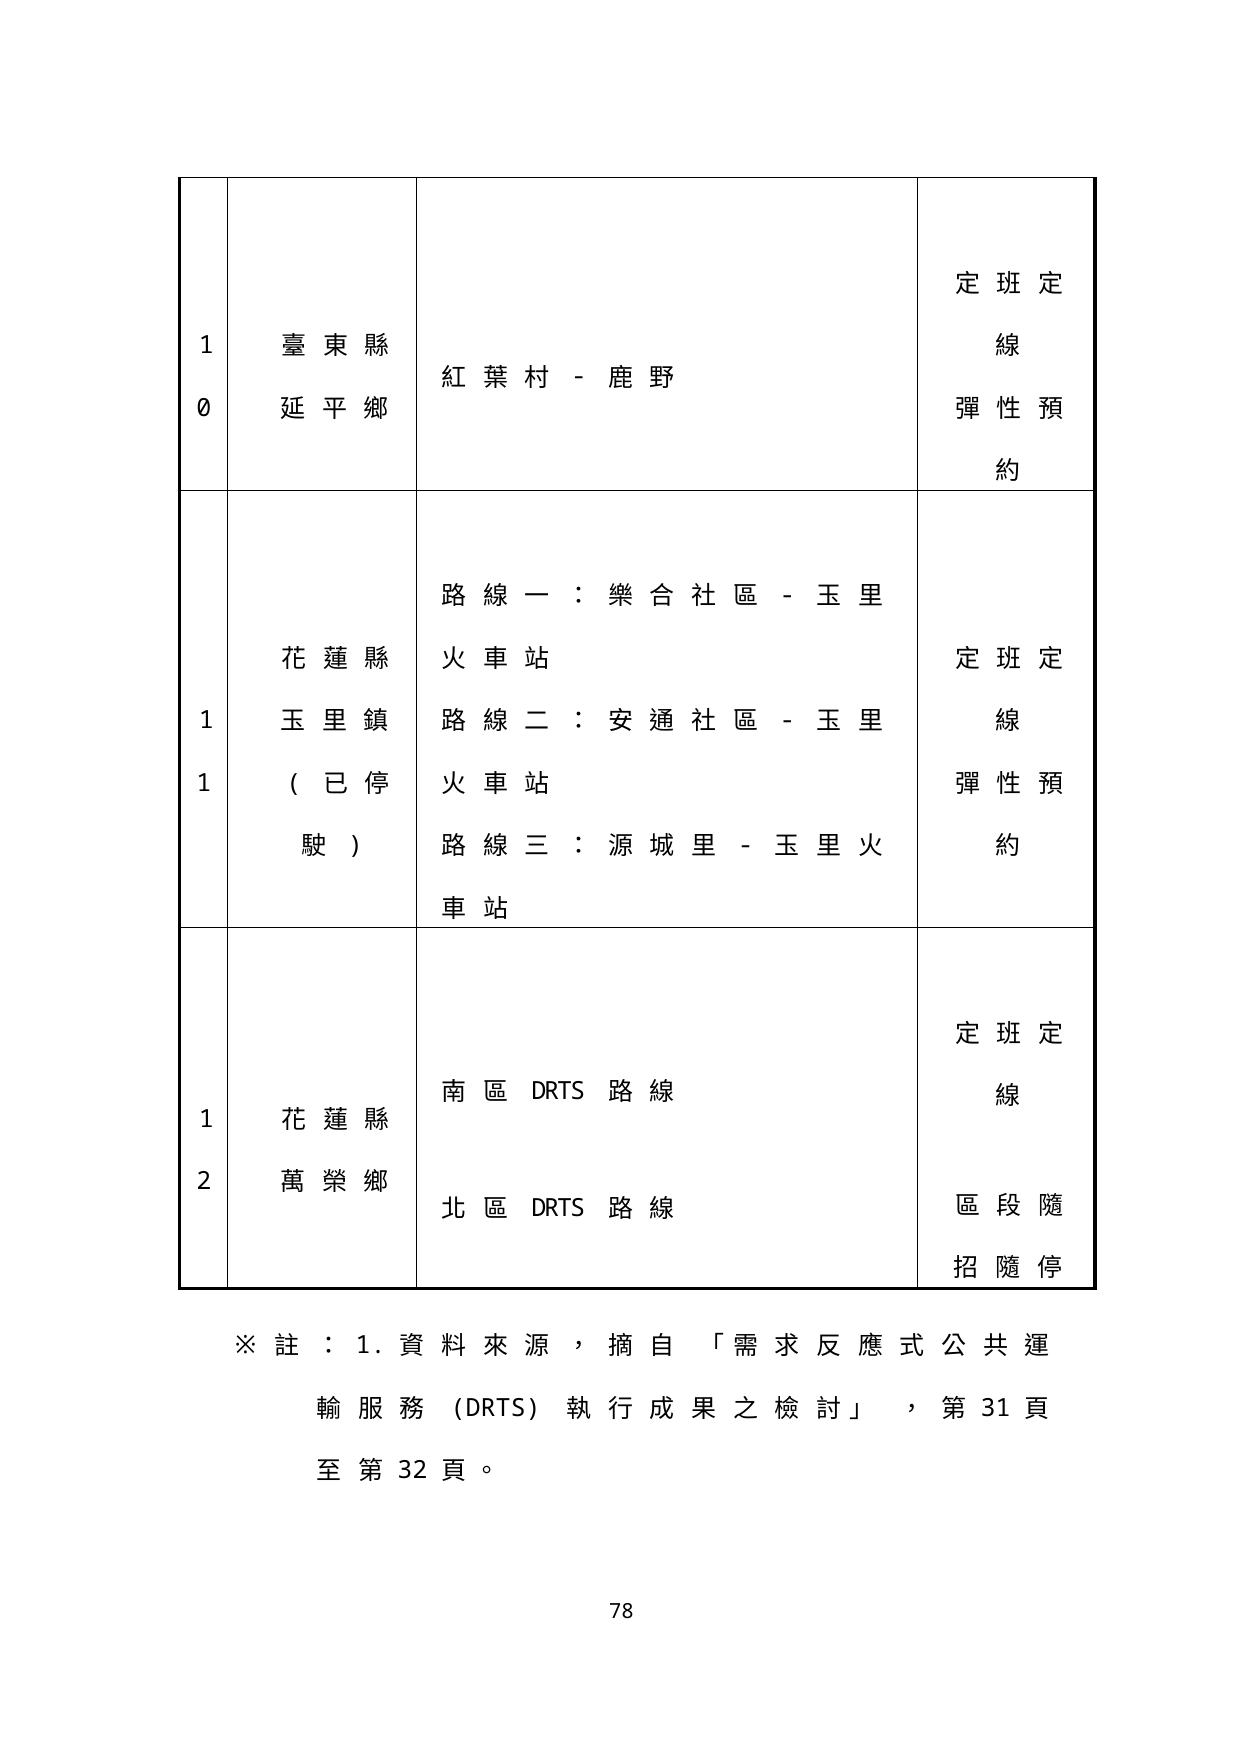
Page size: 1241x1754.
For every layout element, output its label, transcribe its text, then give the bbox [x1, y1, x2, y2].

table_cell 花蓮縣玉里鎮 (已停駛) [228, 491, 416, 927]
table_cell 紅葉村-鹿野 [417, 178, 917, 490]
table_cell 10 [181, 178, 227, 490]
table_cell 南區DRTS路線 北區DRTS路線 [417, 928, 917, 1287]
text ※註：1.資料來源，摘自「需求反應式公共運輸服務(DRTS)執行成果之檢討」，第31頁至第32頁。 [190, 1302, 1058, 1490]
table_cell 定班定線 區段隨招隨停 [918, 928, 1093, 1287]
table_cell 花蓮縣萬榮鄉 [228, 928, 416, 1287]
table_cell 定班定線 彈性預約 [918, 491, 1093, 927]
table_cell 11 [181, 491, 227, 927]
table_cell 臺東縣延平鄉 [228, 178, 416, 490]
table_cell 路線一：樂合社區-玉里火車站 路線二：安通社區-玉里火車站 路線三：源城里-玉里火車站 [417, 491, 917, 927]
table_cell 定班定線 彈性預約 [918, 178, 1093, 490]
table_cell 12 [181, 928, 227, 1287]
